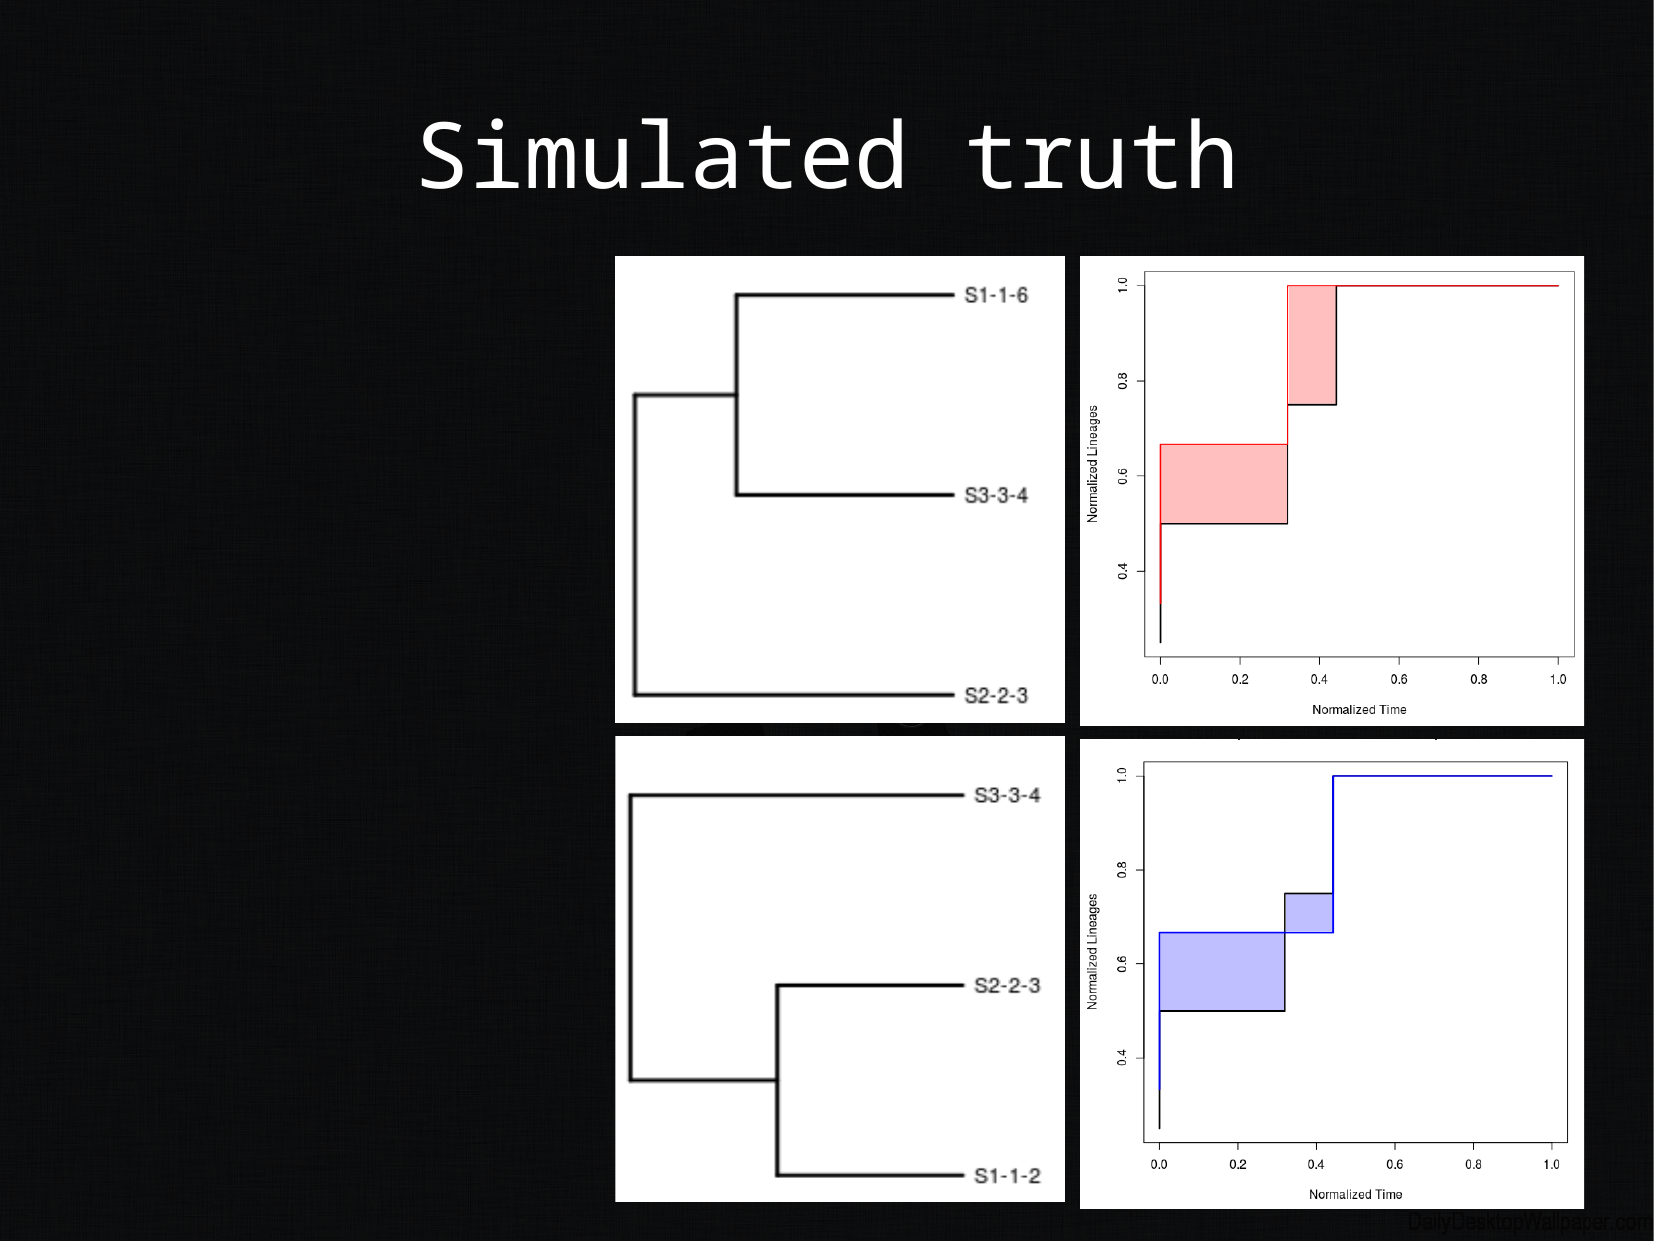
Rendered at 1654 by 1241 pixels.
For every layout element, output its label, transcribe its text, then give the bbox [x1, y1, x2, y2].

picture [0, 0, 1654, 1241]
title Simulated truth [82, 49, 1571, 257]
